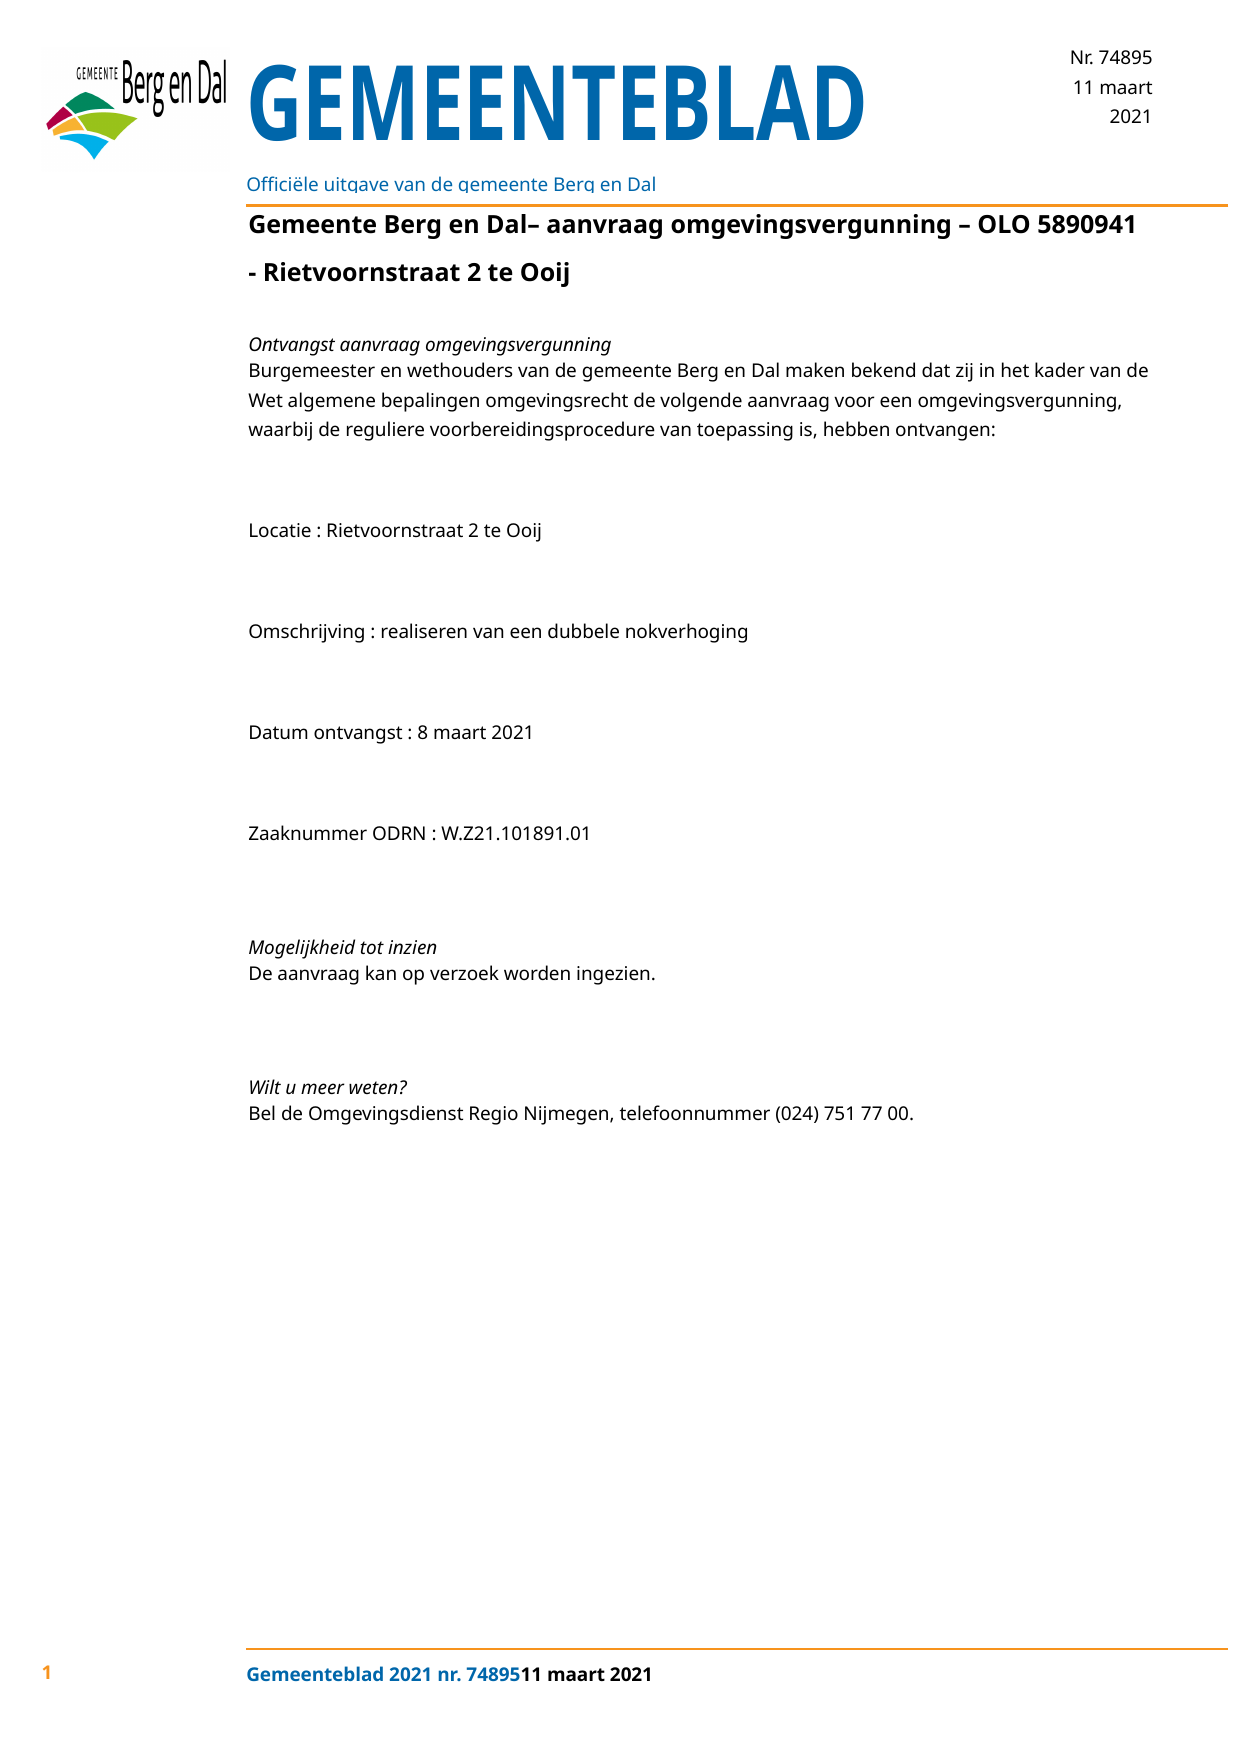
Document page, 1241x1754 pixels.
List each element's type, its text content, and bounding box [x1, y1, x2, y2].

text Omschrijving : realiseren van een dubbele nokverhoging [248, 618, 1152, 644]
text Burgemeester en wethouders van de gemeente Berg en Dal maken bekend dat zij in het kader van de Wet algemene bepalingen omgevingsrecht de volgende aanvraag voor een omgevingsvergunning, waarbij de reguliere voorbereidingsprocedure van toepassing is, hebben ontvangen: [248, 357, 1152, 442]
text Bel de Omgevingsdienst Regio Nijmegen, telefoonnummer (024) 751 77 00. [248, 1100, 1152, 1126]
text Ontvangst aanvraag omgevingsvergunning [248, 331, 1152, 357]
text Wilt u meer weten? [248, 1074, 1152, 1100]
text Mogelijkheid tot inzien [248, 934, 1152, 960]
picture [41, 47, 231, 172]
text Datum ontvangst : 8 maart 2021 [248, 719, 1152, 744]
text Gemeente Berg en Dal– aanvraag omgevingsvergunning – OLO 5890941 - Rietvoornstraat 2 te Ooij [248, 207, 1152, 288]
text De aanvraag kan op verzoek worden ingezien. [248, 960, 1152, 986]
text Locatie : Rietvoornstraat 2 te Ooij [248, 517, 1152, 543]
text Zaaknummer ODRN : W.Z21.101891.01 [248, 820, 1152, 845]
